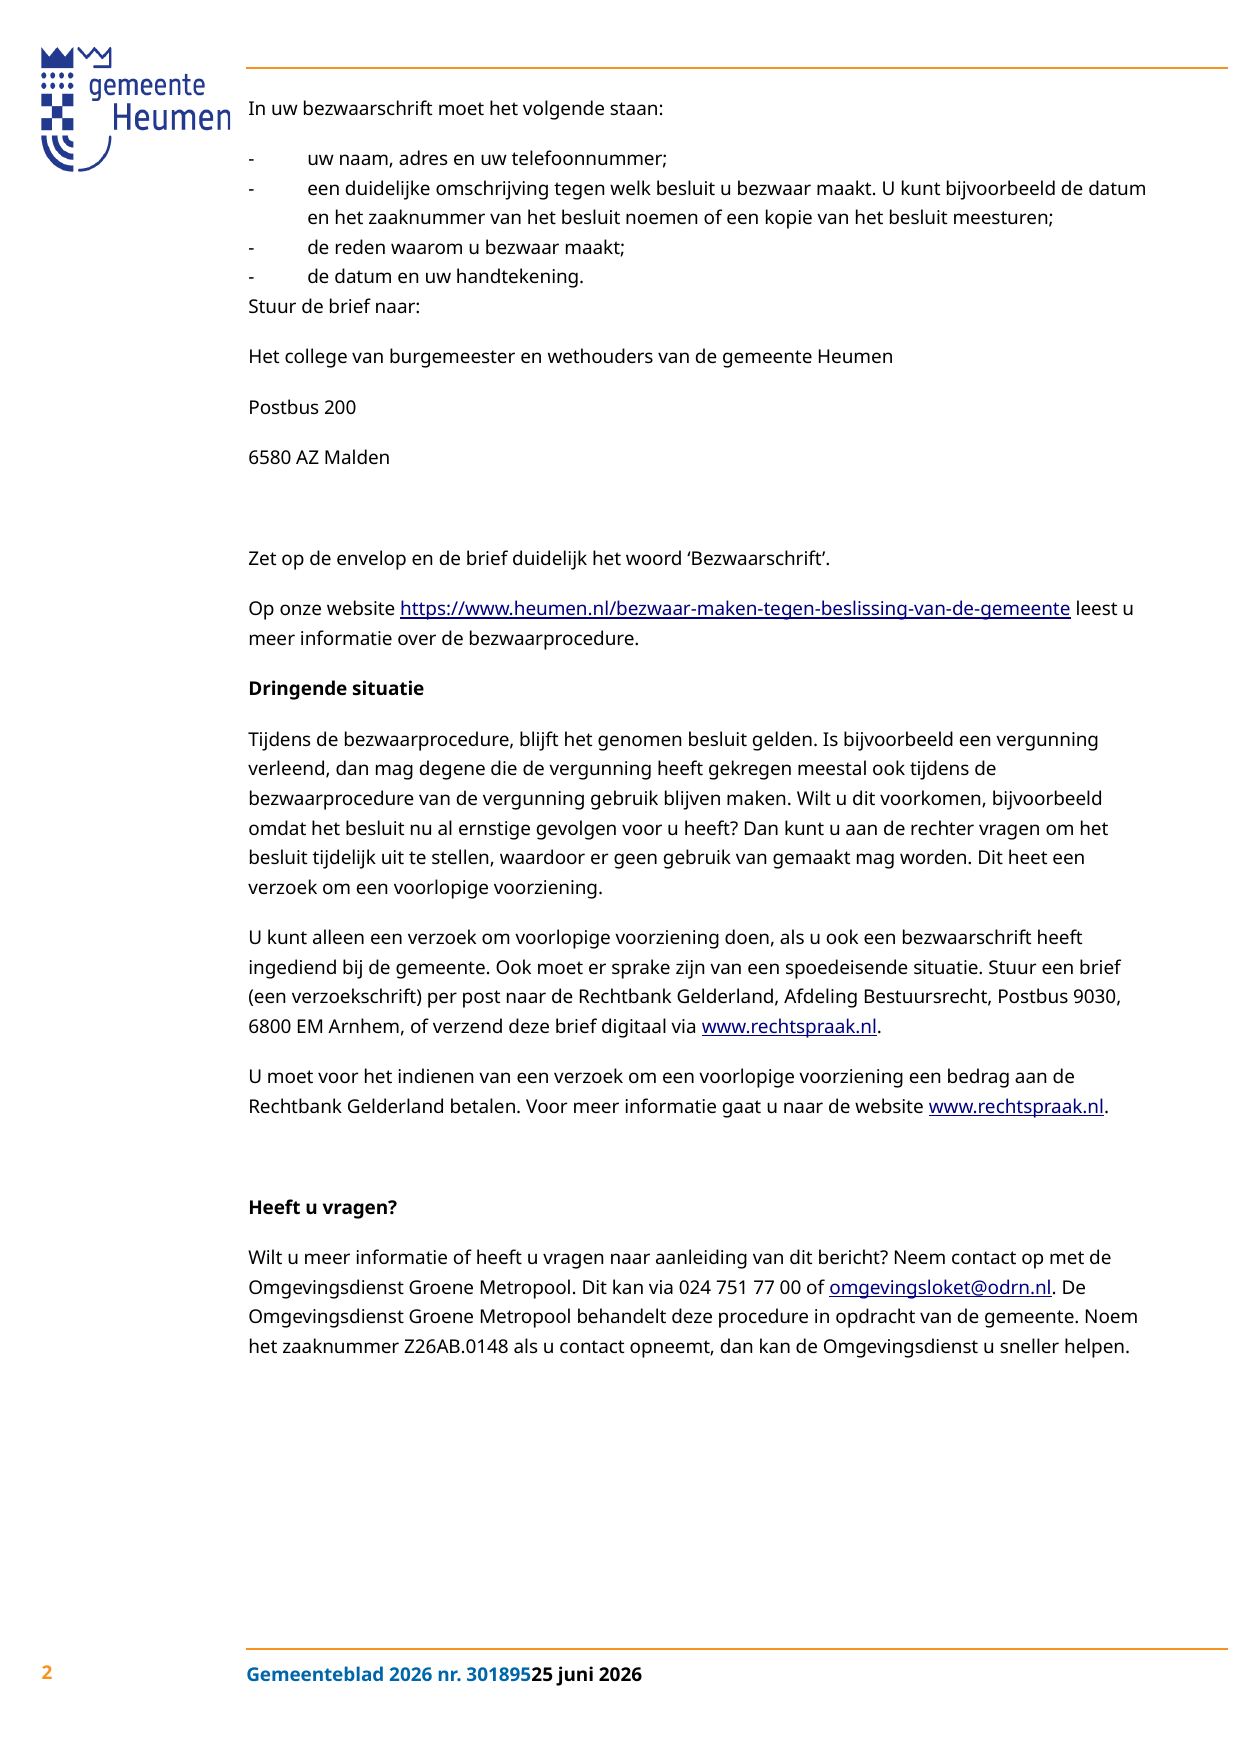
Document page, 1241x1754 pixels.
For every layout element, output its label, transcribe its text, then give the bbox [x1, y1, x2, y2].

list uw naam, adres en uw telefoonnummer; [248, 145, 1152, 171]
list de datum en uw handtekening. [248, 263, 1152, 289]
picture [41, 47, 231, 172]
text Postbus 200 [248, 394, 1152, 420]
text U moet voor het indienen van een verzoek om een voorlopige voorziening een bedrag aan de Rechtbank Gelderland betalen. Voor meer informatie gaat u naar de website www.rechtspraak.nl. [248, 1063, 1152, 1119]
text 6580 AZ Malden [248, 444, 1152, 470]
text Het college van burgemeester en wethouders van de gemeente Heumen [248, 343, 1152, 369]
text Zet op de envelop en de brief duidelijk het woord ‘Bezwaarschrift’. [248, 545, 1152, 571]
text In uw bezwaarschrift moet het volgende staan: [248, 95, 1152, 121]
list een duidelijke omschrijving tegen welk besluit u bezwaar maakt. U kunt bijvoorbeeld de datum en het zaaknummer van het besluit noemen of een kopie van het besluit meesturen; [248, 175, 1152, 230]
text Wilt u meer informatie of heeft u vragen naar aanleiding van dit bericht? Neem contact op met de Omgevingsdienst Groene Metropool. Dit kan via 024 751 77 00 of omgevingsloket@odrn.nl. De Omgevingsdienst Groene Metropool behandelt deze procedure in opdracht van de gemeente. Noem het zaaknummer Z26AB.0148 als u contact opneemt, dan kan de Omgevingsdienst u sneller helpen. [248, 1244, 1152, 1359]
text Op onze website https://www.heumen.nl/bezwaar-maken-tegen-beslissing-van-de-gemeente leest u meer informatie over de bezwaarprocedure. [248, 596, 1152, 651]
text U kunt alleen een verzoek om voorlopige voorziening doen, als u ook een bezwaarschrift heeft ingediend bij de gemeente. Ook moet er sprake zijn van een spoedeisende situatie. Stuur een brief (een verzoekschrift) per post naar de Rechtbank Gelderland, Afdeling Bestuursrecht, Postbus 9030, 6800 EM Arnhem, of verzend deze brief digitaal via www.rechtspraak.nl. [248, 924, 1152, 1039]
text Heeft u vragen? [248, 1194, 1152, 1220]
list de reden waarom u bezwaar maakt; [248, 234, 1152, 260]
text Tijdens de bezwaarprocedure, blijft het genomen besluit gelden. Is bijvoorbeeld een vergunning verleend, dan mag degene die de vergunning heeft gekregen meestal ook tijdens de bezwaarprocedure van de vergunning gebruik blijven maken. Wilt u dit voorkomen, bijvoorbeeld omdat het besluit nu al ernstige gevolgen voor u heeft? Dan kunt u aan de rechter vragen om het besluit tijdelijk uit te stellen, waardoor er geen gebruik van gemaakt mag worden. Dit heet een verzoek om een voorlopige voorziening. [248, 726, 1152, 900]
text Stuur de brief naar: [248, 293, 1152, 319]
text Dringende situatie [248, 676, 1152, 701]
